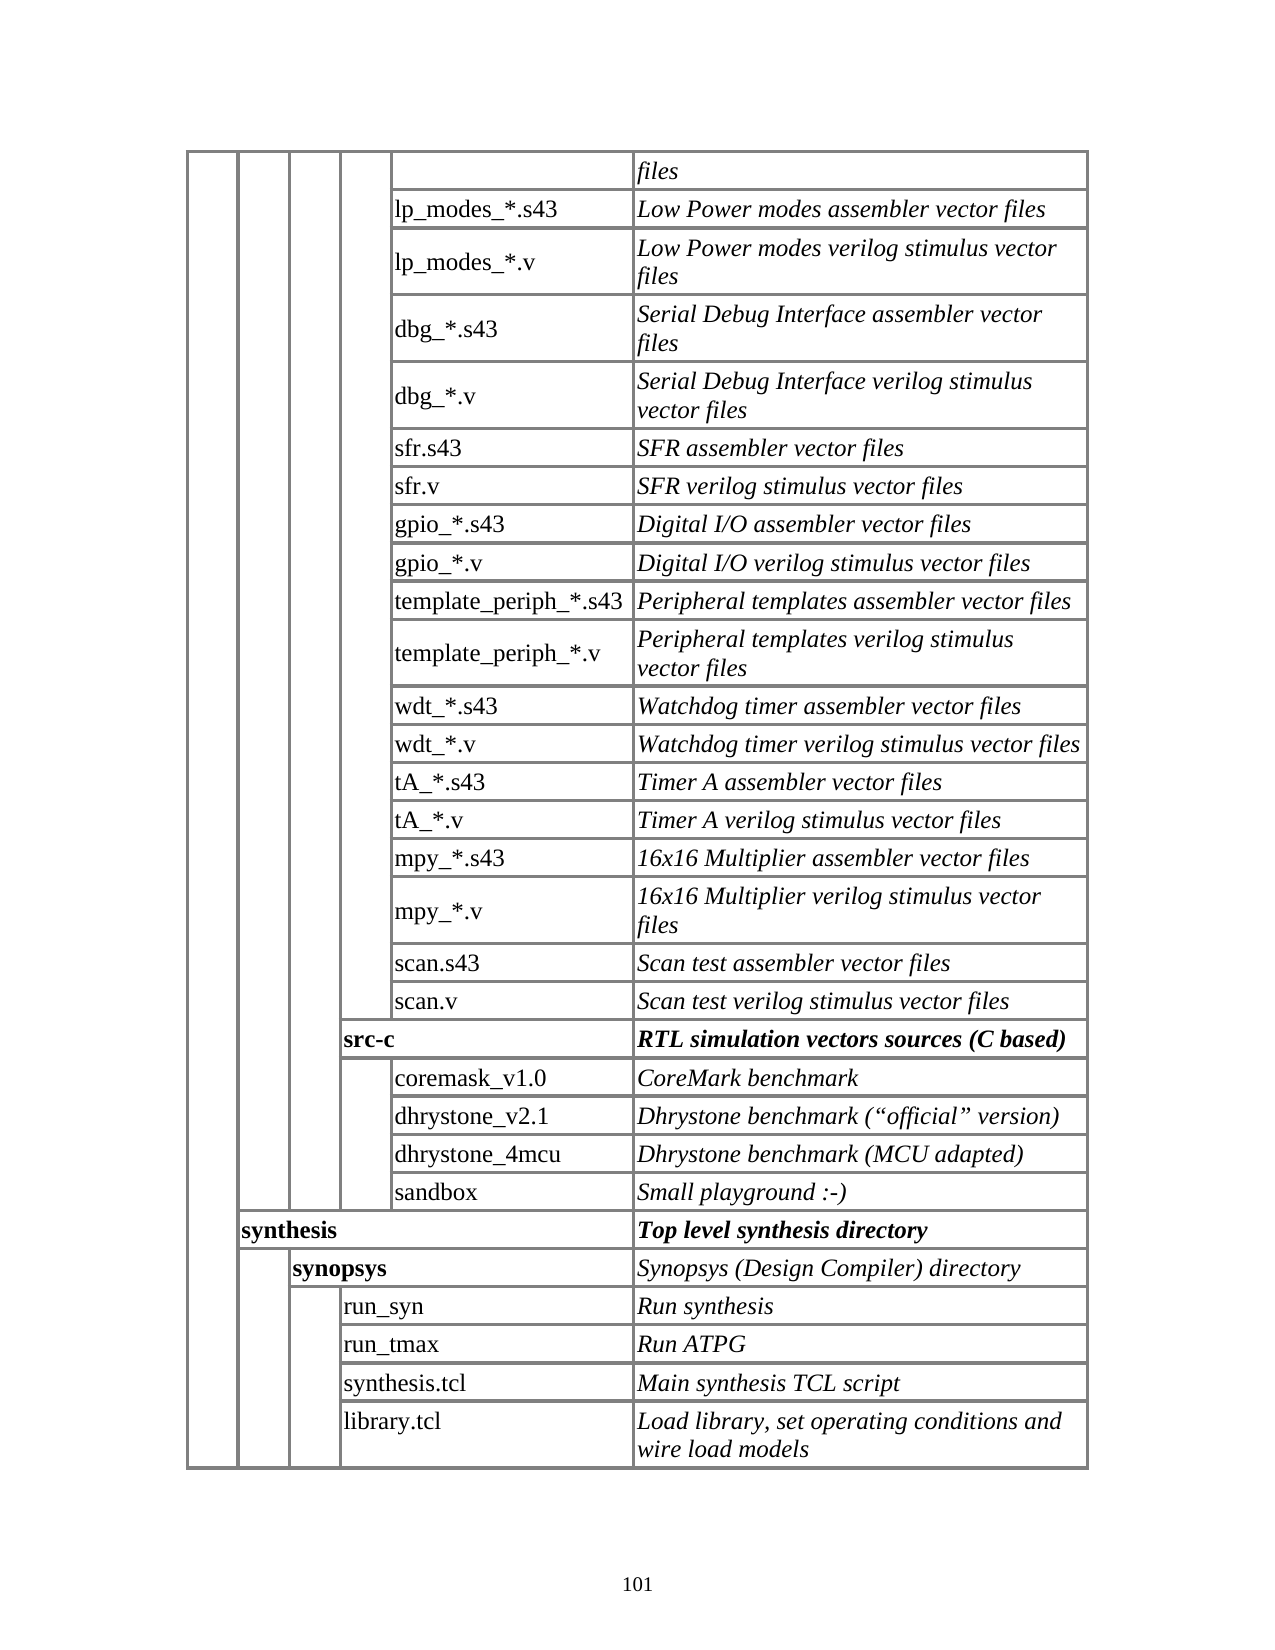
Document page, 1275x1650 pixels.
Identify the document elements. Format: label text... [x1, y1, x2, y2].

table_cell gpio_*.v [393, 545, 632, 579]
table_cell Timer A assembler vector files [635, 764, 1086, 799]
table_cell 16x16 Multiplier verilog stimulus vector files [635, 878, 1086, 942]
table_cell [240, 153, 288, 1209]
table_cell tA_*.v [393, 802, 632, 837]
table_cell synthesis.tcl [342, 1365, 632, 1399]
table_cell Top level synthesis directory [635, 1212, 1086, 1247]
table_cell sfr.v [393, 468, 632, 503]
table_cell lp_modes_*.s43 [393, 191, 632, 226]
table_cell src-c [342, 1021, 632, 1056]
table_cell synopsys [291, 1250, 632, 1285]
table_cell run_syn [342, 1288, 632, 1323]
table_cell Serial Debug Interface assembler vector files [635, 296, 1086, 360]
table_cell [393, 153, 632, 188]
table_cell mpy_*.s43 [393, 840, 632, 875]
table_cell dbg_*.s43 [393, 296, 632, 360]
table_cell scan.v [393, 983, 632, 1018]
table_cell lp_modes_*.v [393, 230, 632, 293]
table_cell library.tcl [342, 1403, 632, 1466]
table_cell Load library, set operating conditions and wire load models [635, 1403, 1086, 1466]
table_cell template_periph_*.s43 [393, 583, 632, 617]
table_cell Digital I/O verilog stimulus vector files [635, 545, 1086, 579]
table_cell files [635, 153, 1086, 188]
table_cell dhrystone_4mcu [393, 1136, 632, 1171]
table_cell Watchdog timer verilog stimulus vector files [635, 726, 1086, 761]
table_cell CoreMark benchmark [635, 1060, 1086, 1094]
table_cell Low Power modes assembler vector files [635, 191, 1086, 226]
table_cell synthesis [240, 1212, 632, 1247]
table_cell [291, 153, 339, 1209]
table_cell Low Power modes verilog stimulus vector files [635, 230, 1086, 293]
table_cell Synopsys (Design Compiler) directory [635, 1250, 1086, 1285]
table_cell [342, 153, 390, 1018]
table_cell sfr.s43 [393, 430, 632, 465]
table_cell 16x16 Multiplier assembler vector files [635, 840, 1086, 875]
table_cell [189, 153, 236, 1466]
table_cell Scan test verilog stimulus vector files [635, 983, 1086, 1018]
table_cell abcd [240, 1250, 288, 1466]
table_cell Run synthesis [635, 1288, 1086, 1323]
table_cell SFR assembler vector files [635, 430, 1086, 465]
table_cell wdt_*.s43 [393, 688, 632, 722]
table_cell Serial Debug Interface verilog stimulus vector files [635, 363, 1086, 427]
table_cell Dhrystone benchmark (“official” version) [635, 1098, 1086, 1132]
table_cell coremask_v1.0 [393, 1060, 632, 1094]
table_cell Peripheral templates verilog stimulus vector files [635, 621, 1086, 684]
table_cell Run ATPG [635, 1326, 1086, 1361]
table_cell Scan test assembler vector files [635, 945, 1086, 980]
table_cell run_tmax [342, 1326, 632, 1361]
table_cell Timer A verilog stimulus vector files [635, 802, 1086, 837]
table_cell scan.s43 [393, 945, 632, 980]
table_cell dhrystone_v2.1 [393, 1098, 632, 1132]
table_cell Watchdog timer assembler vector files [635, 688, 1086, 722]
table_cell Digital I/O assembler vector files [635, 506, 1086, 541]
table_cell gpio_*.s43 [393, 506, 632, 541]
table_cell Peripheral templates assembler vector files [635, 583, 1086, 617]
table_cell abcd [291, 1288, 339, 1466]
table_cell wdt_*.v [393, 726, 632, 761]
table_cell dbg_*.v [393, 363, 632, 427]
table_cell SFR verilog stimulus vector files [635, 468, 1086, 503]
table_cell mpy_*.v [393, 878, 632, 942]
table_cell RTL simulation vectors sources (C based) [635, 1021, 1086, 1056]
table_cell Small playground :-) [635, 1174, 1086, 1209]
table_cell tA_*.s43 [393, 764, 632, 799]
table_cell Dhrystone benchmark (MCU adapted) [635, 1136, 1086, 1171]
table_cell sandbox [393, 1174, 632, 1209]
table_cell Main synthesis TCL script [635, 1365, 1086, 1399]
table_cell [342, 1060, 390, 1209]
table_cell template_periph_*.v [393, 621, 632, 684]
